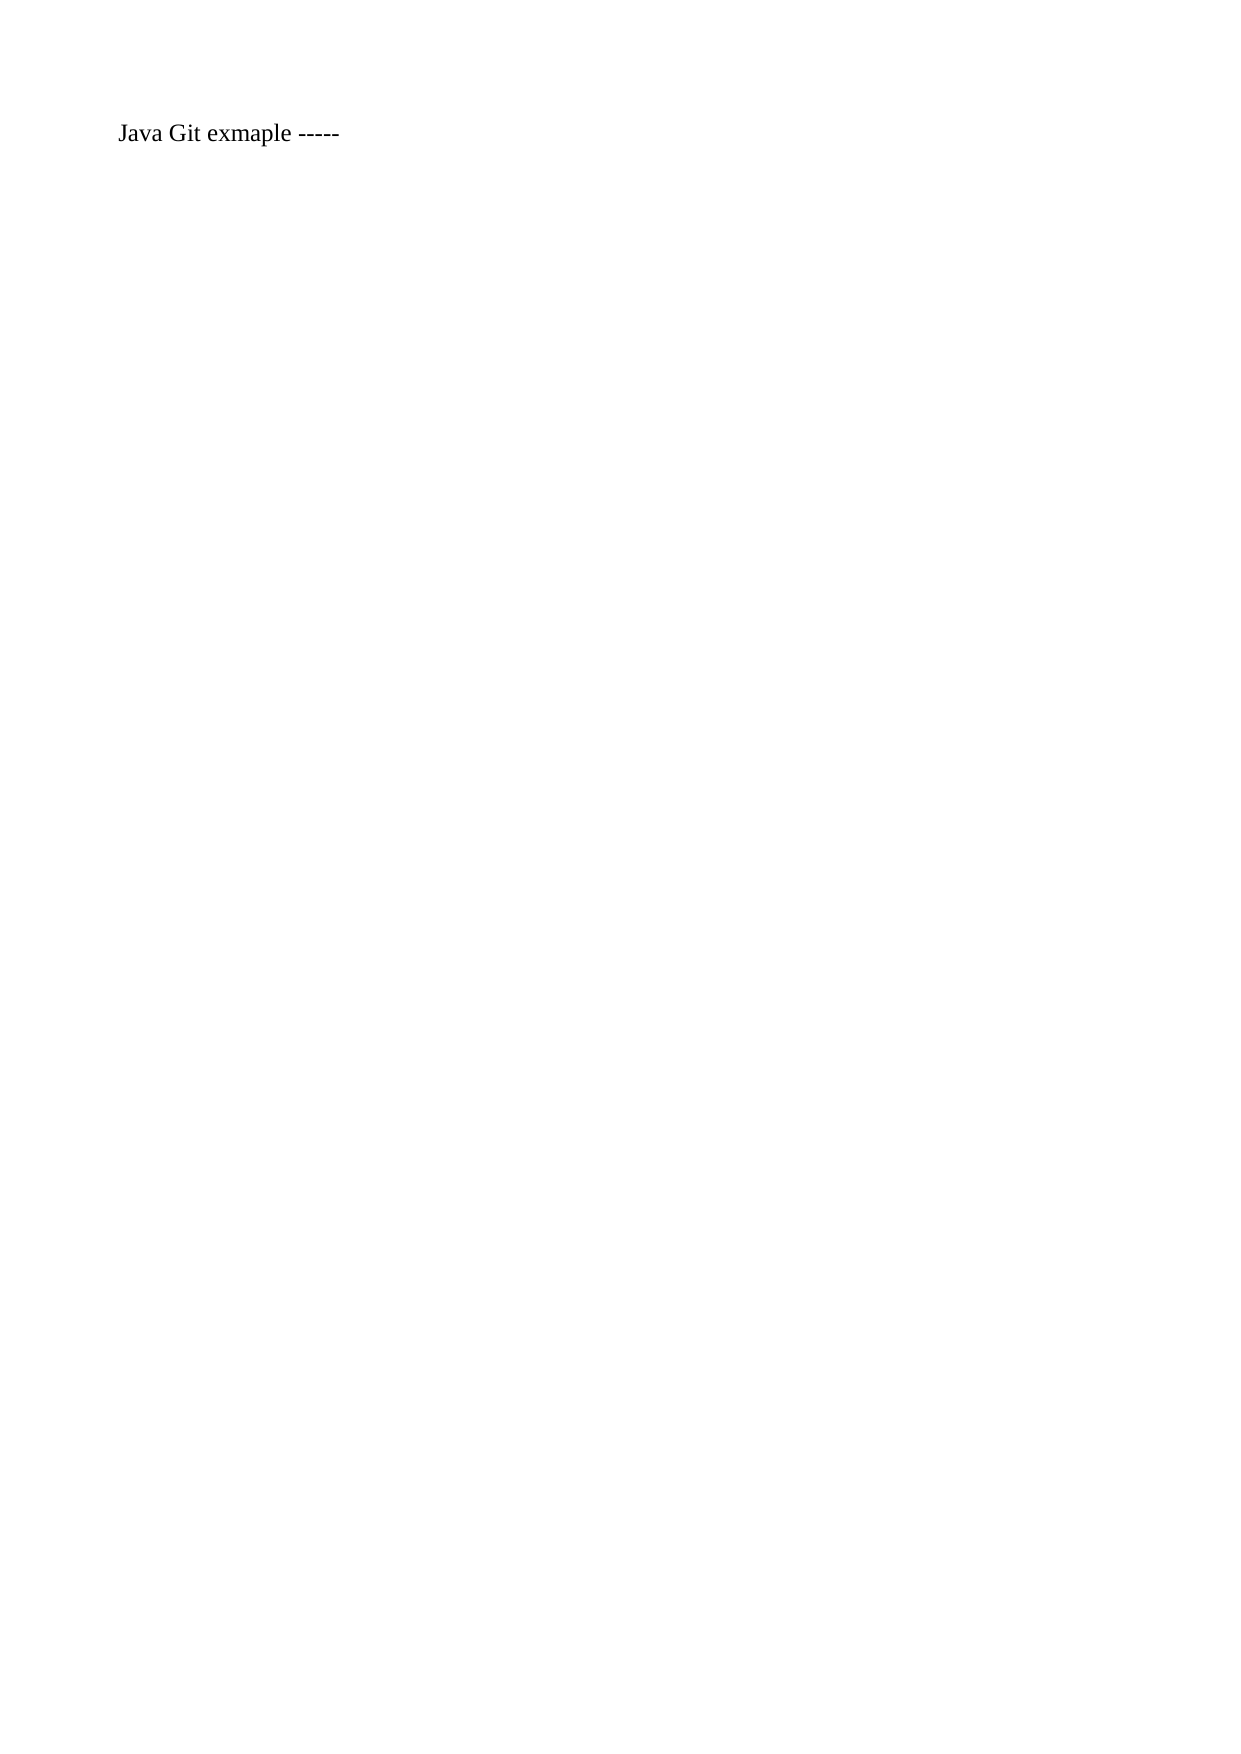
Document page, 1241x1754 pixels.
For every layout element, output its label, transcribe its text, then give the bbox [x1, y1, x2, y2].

text Java Git exmaple ----- [118, 118, 1122, 147]
